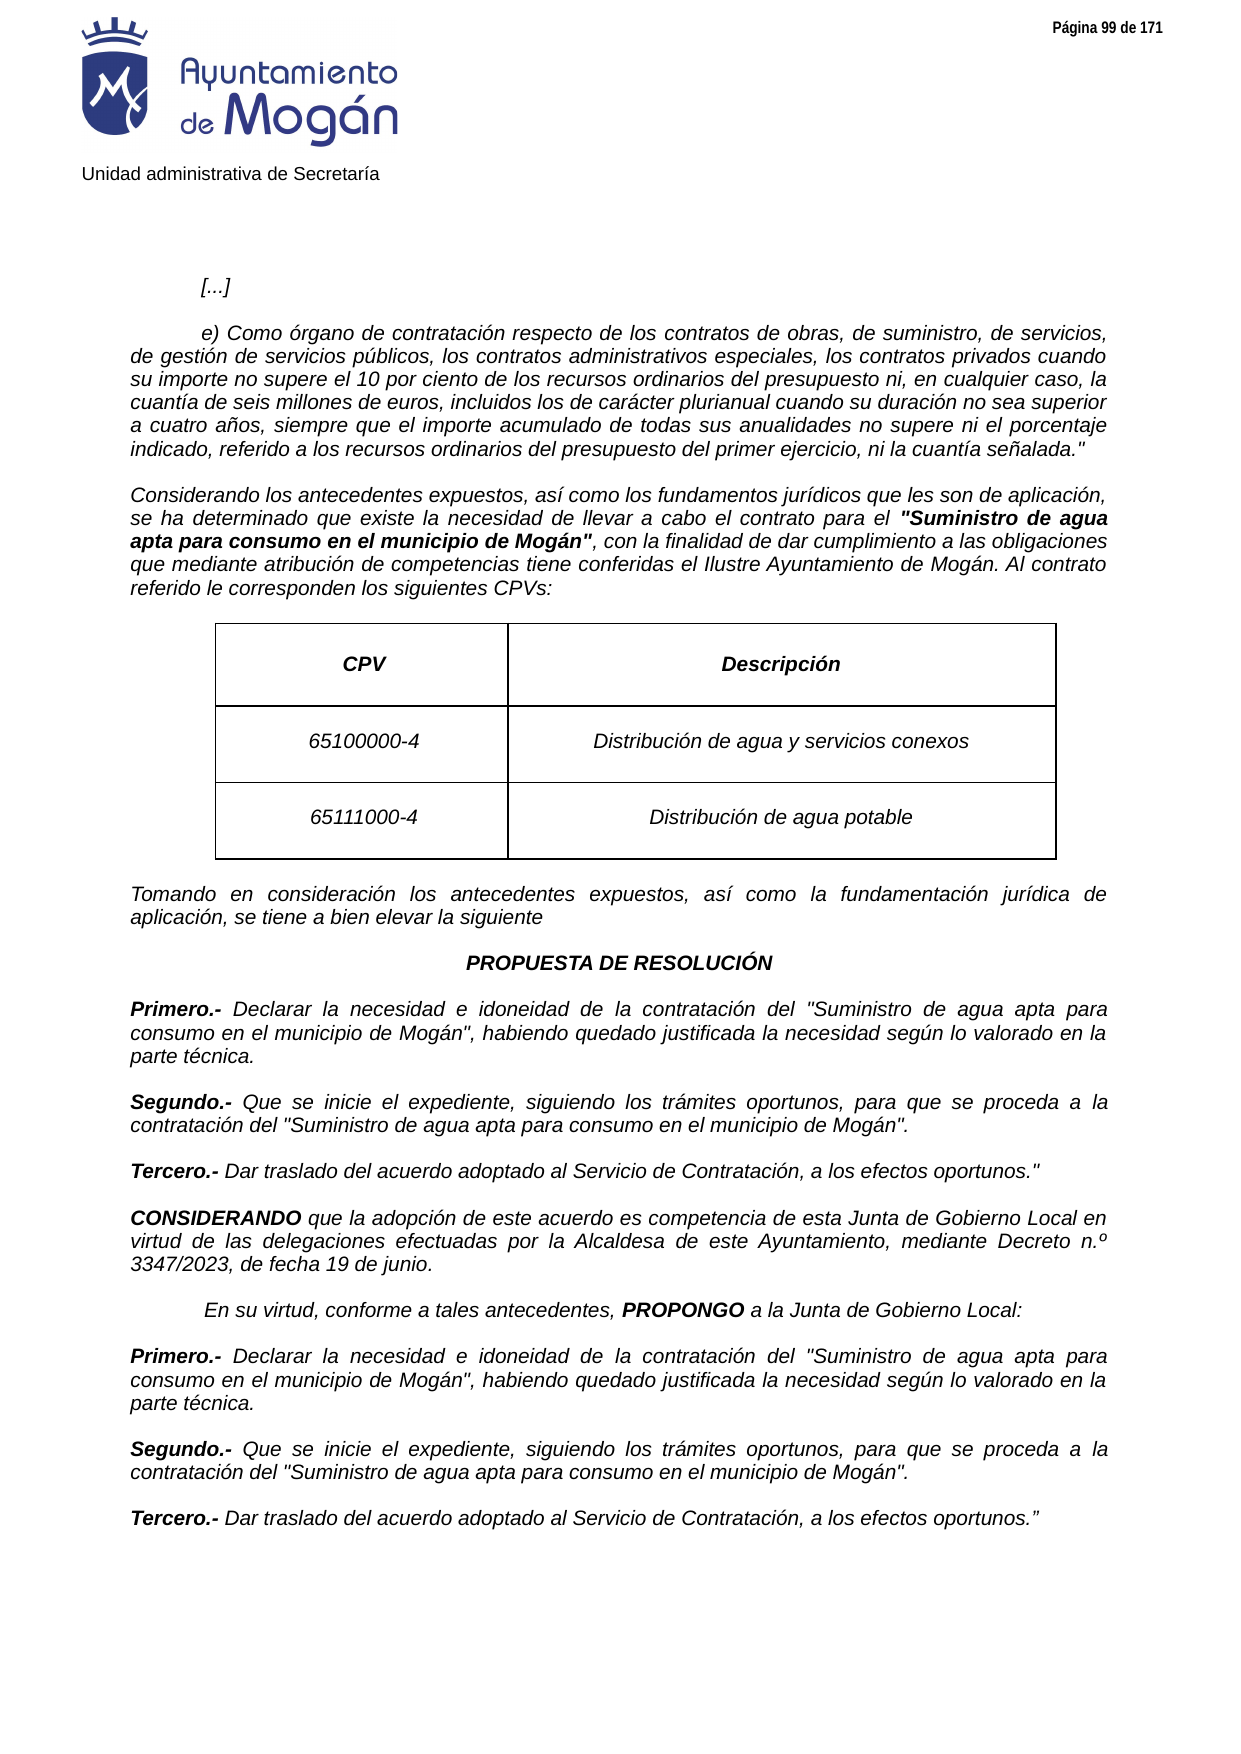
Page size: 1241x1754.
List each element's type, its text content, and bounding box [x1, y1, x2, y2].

text Tercero.- Dar traslado del acuerdo adoptado al Servicio de Contratación, a los efectos oportunos." [130, 1160, 1110, 1183]
text Segundo.- Que se inicie el expediente, siguiendo los trámites oportunos, para que se proceda a la contratación del "Suministro de agua apta para consumo en el municipio de Mogán". [130, 1091, 1110, 1137]
text [...] [130, 275, 1110, 298]
text Tomando en consideración los antecedentes expuestos, así como la fundamentación jurídica de aplicación, se tiene a bien elevar la siguiente [130, 882, 1110, 929]
text e) Como órgano de contratación respecto de los contratos de obras, de suministro, de servicios, de gestión de servicios públicos, los contratos administrativos especiales, los contratos privados cuando su importe no supere el 10 por ciento de los recursos ordinarios del presupuesto ni, en cualquier caso, la cuantía de seis millones de euros, incluidos los de carácter plurianual cuando su duración no sea superior a cuatro años, siempre que el importe acumulado de todas sus anualidades no supere ni el porcentaje indicado, referido a los recursos ordinarios del presupuesto del primer ejercicio, ni la cuantía señalada." [130, 321, 1110, 460]
picture [81, 17, 398, 153]
text Tercero.- Dar traslado del acuerdo adoptado al Servicio de Contratación, a los efectos oportunos.” [130, 1507, 1110, 1530]
text Primero.- Declarar la necesidad e idoneidad de la contratación del "Suministro de agua apta para consumo en el municipio de Mogán", habiendo quedado justificada la necesidad según lo valorado en la parte técnica. [130, 1345, 1110, 1414]
text Considerando los antecedentes expuestos, así como los fundamentos jurídicos que les son de aplicación, se ha determinado que existe la necesidad de llevar a cabo el contrato para el "Suministro de agua apta para consumo en el municipio de Mogán", con la finalidad de dar cumplimiento a las obligaciones que mediante atribución de competencias tiene conferidas el Ilustre Ayuntamiento de Mogán. Al contrato referido le corresponden los siguientes CPVs: [130, 483, 1110, 599]
table_cell 65100000-4 [216, 707, 507, 781]
table_header Descripción [509, 624, 1055, 705]
text CONSIDERANDO que la adopción de este acuerdo es competencia de esta Junta de Gobierno Local en virtud de las delegaciones efectuadas por la Alcaldesa de este Ayuntamiento, mediante Decreto n.º 3347/2023, de fecha 19 de junio. [130, 1206, 1110, 1276]
text Primero.- Declarar la necesidad e idoneidad de la contratación del "Suministro de agua apta para consumo en el municipio de Mogán", habiendo quedado justificada la necesidad según lo valorado en la parte técnica. [130, 998, 1110, 1068]
table_cell Distribución de agua potable [509, 783, 1055, 858]
table_cell Distribución de agua y servicios conexos [509, 707, 1055, 781]
text PROPUESTA DE RESOLUCIÓN [130, 952, 1110, 975]
text Segundo.- Que se inicie el expediente, siguiendo los trámites oportunos, para que se proceda a la contratación del "Suministro de agua apta para consumo en el municipio de Mogán". [130, 1437, 1110, 1484]
text En su virtud, conforme a tales antecedentes, PROPONGO a la Junta de Gobierno Local: [130, 1299, 1110, 1322]
table_header CPV [216, 624, 507, 705]
table_cell 65111000-4 [216, 783, 507, 858]
